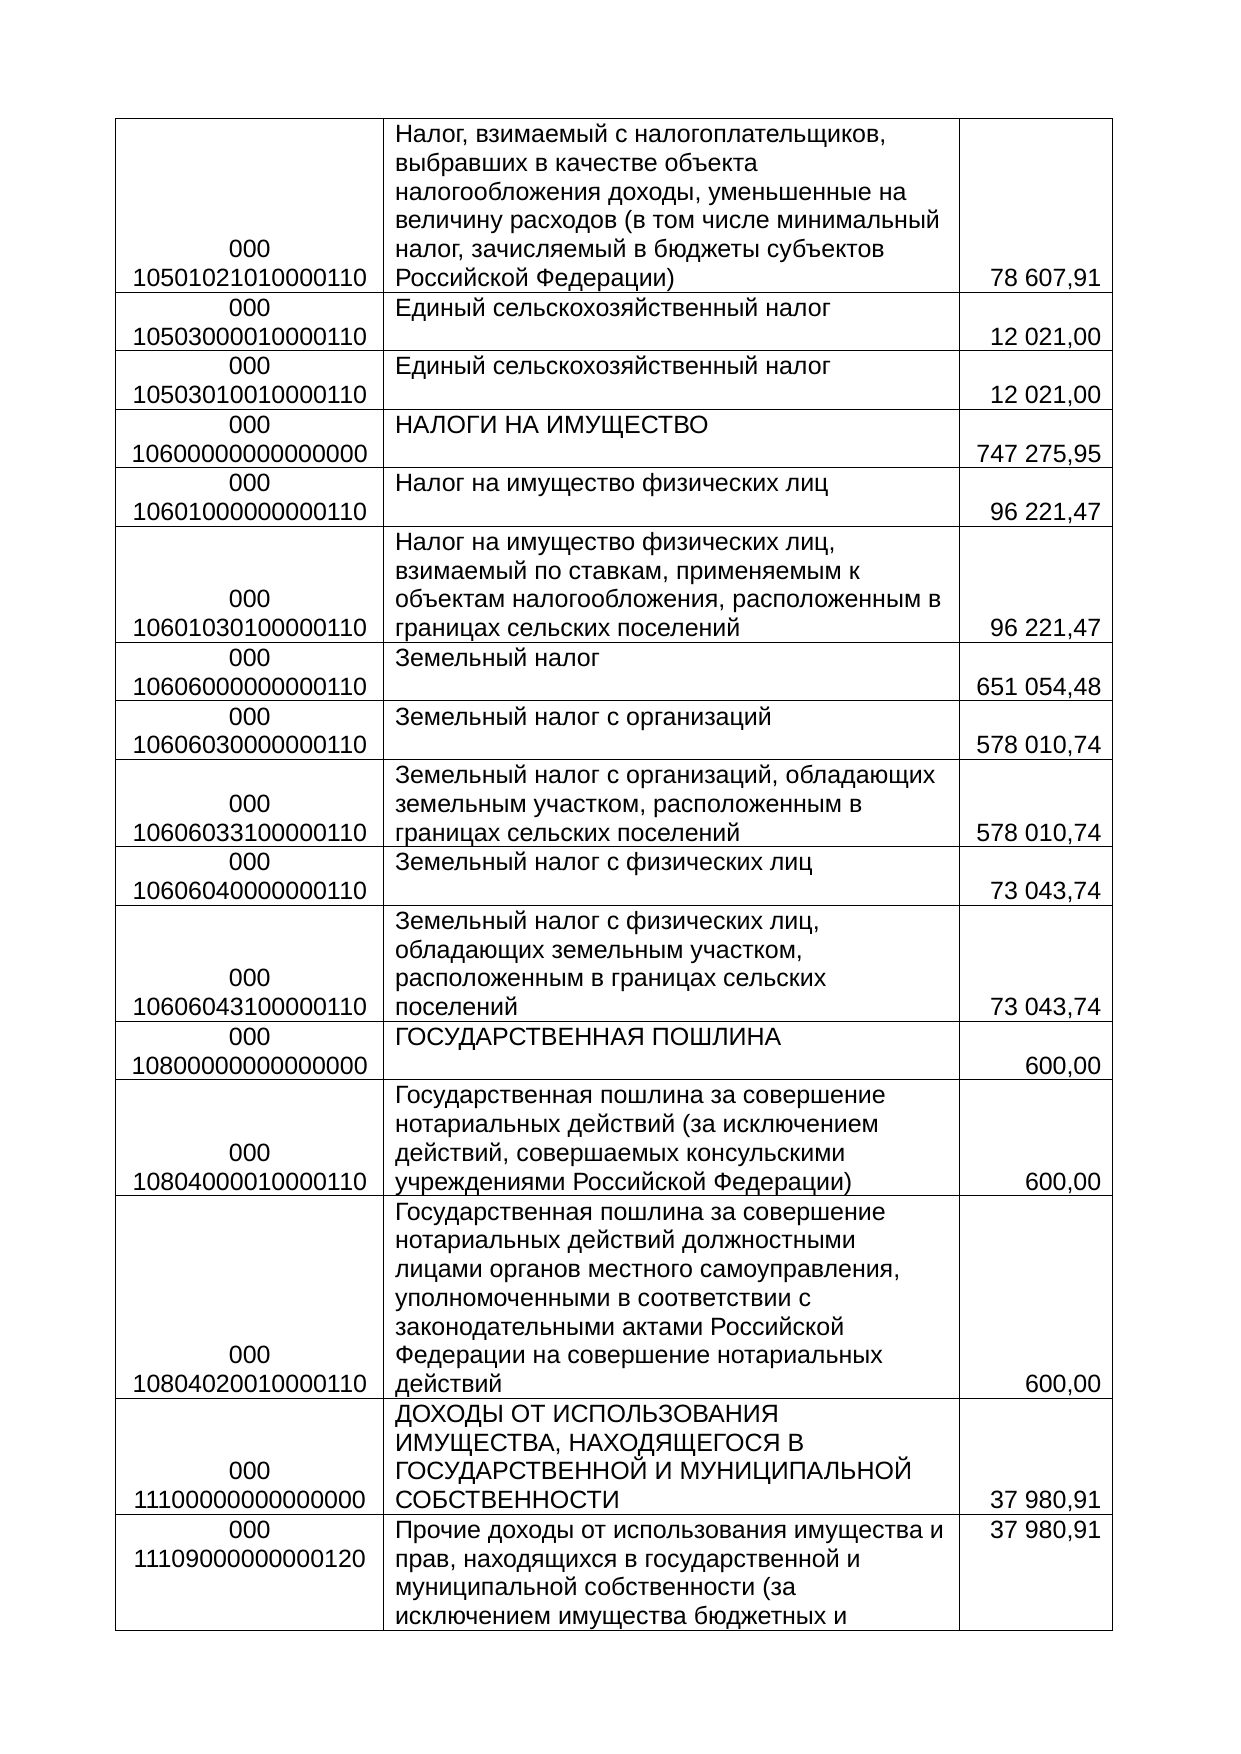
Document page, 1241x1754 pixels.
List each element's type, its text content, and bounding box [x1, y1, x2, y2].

table_cell 78 607,91 [960, 119, 1112, 292]
table_cell 000 10601030100000110 [116, 527, 383, 642]
table_cell 000 10804000010000110 [116, 1080, 383, 1195]
table_cell Единый сельскохозяйственный налог [384, 293, 959, 350]
table_cell 000 10503000010000110 [116, 293, 383, 350]
table_cell Земельный налог с физических лиц [384, 847, 959, 905]
table_cell Земельный налог с физических лиц, обладающих земельным участком, расположенным в границах сельских поселений [384, 906, 959, 1021]
table_cell Налог, взимаемый с налогоплательщиков, выбравших в качестве объекта налогообложения доходы, уменьшенные на величину расходов (в том числе минимальный налог, зачисляемый в бюджеты субъектов Российской Федерации) [384, 119, 959, 292]
table_cell 000 10503010010000110 [116, 351, 383, 409]
table_cell Государственная пошлина за совершение нотариальных действий должностными лицами органов местного самоуправления, уполномоченными в соответствии с законодательными актами Российской Федерации на совершение нотариальных действий [384, 1196, 959, 1398]
table_cell 37 980,91 [960, 1399, 1112, 1514]
table_cell 600,00 [960, 1022, 1112, 1079]
table_cell 73 043,74 [960, 847, 1112, 905]
table_cell 000 10804020010000110 [116, 1196, 383, 1398]
table_cell Прочие доходы от использования имущества и прав, находящихся в государственной и муниципальной собственности (за исключением имущества бюджетных и [384, 1515, 959, 1630]
table_cell 578 010,74 [960, 701, 1112, 759]
table_cell ГОСУДАРСТВЕННАЯ ПОШЛИНА [384, 1022, 959, 1079]
table_cell 000 10606043100000110 [116, 906, 383, 1021]
table_cell 12 021,00 [960, 293, 1112, 350]
table_cell 96 221,47 [960, 527, 1112, 642]
table_cell 578 010,74 [960, 760, 1112, 846]
table_cell Государственная пошлина за совершение нотариальных действий (за исключением действий, совершаемых консульскими учреждениями Российской Федерации) [384, 1080, 959, 1195]
table_cell 000 10501021010000110 [116, 119, 383, 292]
table_cell 000 10606000000000110 [116, 643, 383, 700]
table_cell НАЛОГИ НА ИМУЩЕСТВО [384, 410, 959, 467]
table_cell ДОХОДЫ ОТ ИСПОЛЬЗОВАНИЯ ИМУЩЕСТВА, НАХОДЯЩЕГОСЯ В ГОСУДАРСТВЕННОЙ И МУНИЦИПАЛЬНОЙ СОБСТВЕННОСТИ [384, 1399, 959, 1514]
table_cell Земельный налог [384, 643, 959, 700]
table_cell Налог на имущество физических лиц [384, 468, 959, 526]
table_cell 000 11109000000000120 [116, 1515, 383, 1630]
table_cell 000 11100000000000000 [116, 1399, 383, 1514]
table_cell 000 10606040000000110 [116, 847, 383, 905]
table_cell 651 054,48 [960, 643, 1112, 700]
table_cell 000 10606030000000110 [116, 701, 383, 759]
table_cell 000 10600000000000000 [116, 410, 383, 467]
table_cell 000 10800000000000000 [116, 1022, 383, 1079]
table_cell 96 221,47 [960, 468, 1112, 526]
table_cell 747 275,95 [960, 410, 1112, 467]
table_cell 600,00 [960, 1080, 1112, 1195]
table_cell Налог на имущество физических лиц, взимаемый по ставкам, применяемым к объектам налогообложения, расположенным в границах сельских поселений [384, 527, 959, 642]
table_cell Земельный налог с организаций, обладающих земельным участком, расположенным в границах сельских поселений [384, 760, 959, 846]
table_cell 600,00 [960, 1196, 1112, 1398]
table_cell 37 980,91 [960, 1515, 1112, 1630]
table_cell 73 043,74 [960, 906, 1112, 1021]
table_cell 000 10601000000000110 [116, 468, 383, 526]
table_cell Земельный налог с организаций [384, 701, 959, 759]
table_cell 000 10606033100000110 [116, 760, 383, 846]
table_cell 12 021,00 [960, 351, 1112, 409]
table_cell Единый сельскохозяйственный налог [384, 351, 959, 409]
